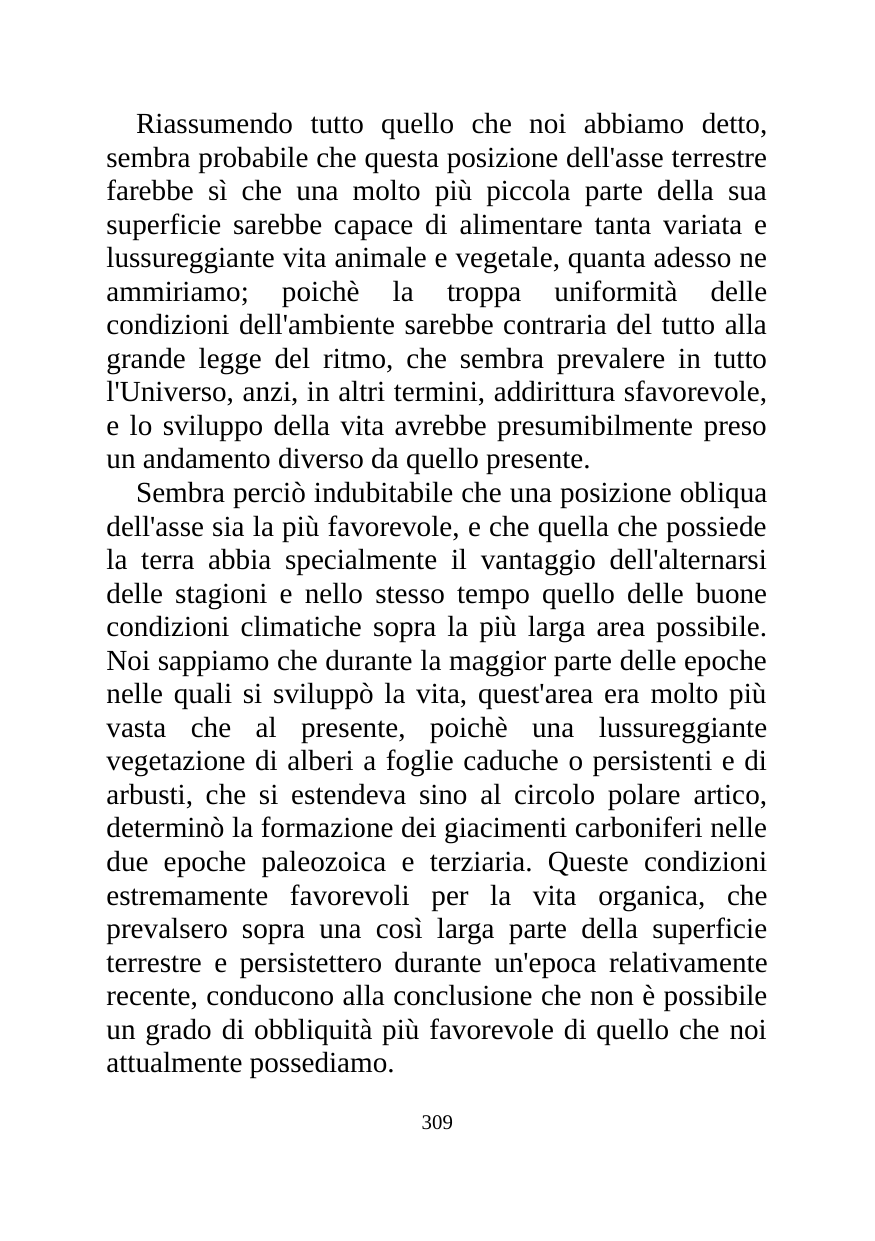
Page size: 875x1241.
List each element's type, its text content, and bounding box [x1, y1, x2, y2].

text Sembra perciò indubitabile che una posizione obliqua dell'asse sia la più favorevole, e che quella che possiede la terra abbia specialmente il vantaggio dell'alternarsi delle stagioni e nello stesso tempo quello delle buone condizioni climatiche sopra la più larga area possibile. Noi sappiamo che durante la maggior parte delle epoche nelle quali si sviluppò la vita, quest'area era molto più vasta che al presente, poichè una lussureggiante vegetazione di alberi a foglie caduche o persistenti e di arbusti, che si estendeva sino al circolo polare artico, determinò la formazione dei giacimenti carboniferi nelle due epoche paleozoica e terziaria. Queste condizioni estremamente favorevoli per la vita organica, che prevalsero sopra una così larga parte della superficie terrestre e persistettero durante un'epoca relativamente recente, conducono alla conclusione che non è possibile un grado di obbliquità più favorevole di quello che noi attualmente possediamo. [106, 475, 768, 1079]
text Riassumendo tutto quello che noi abbiamo detto, sembra probabile che questa posizione dell'asse terrestre farebbe sì che una molto più piccola parte della sua superficie sarebbe capace di alimentare tanta variata e lussureggiante vita animale e vegetale, quanta adesso ne ammiriamo; poichè la troppa uniformità delle condizioni dell'ambiente sarebbe contraria del tutto alla grande legge del ritmo, che sembra prevalere in tutto l'Universo, anzi, in altri termini, addirittura sfavorevole, e lo sviluppo della vita avrebbe presumibilmente preso un andamento diverso da quello presente. [106, 106, 768, 475]
